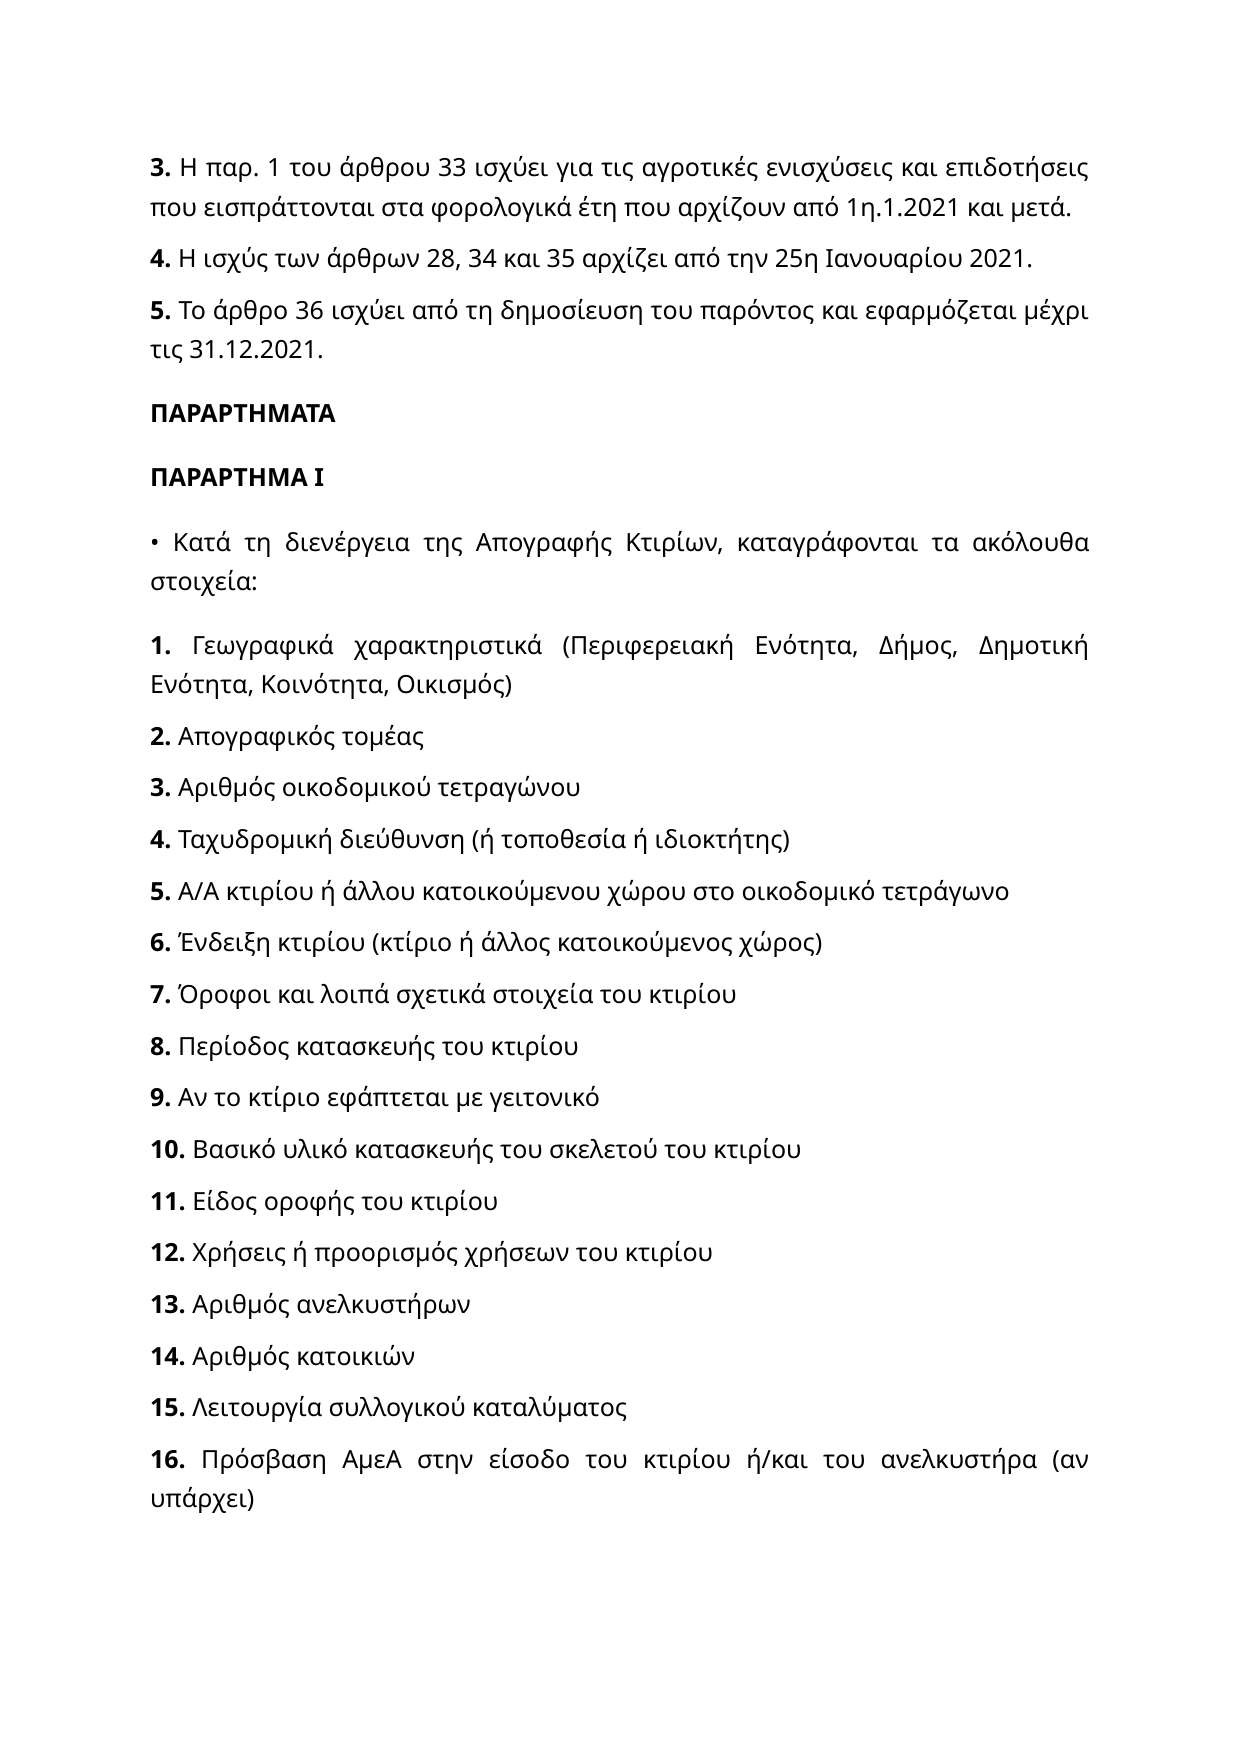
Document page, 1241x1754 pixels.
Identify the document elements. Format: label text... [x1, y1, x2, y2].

text 5. Α/Α κτιρίου ή άλλου κατοικούμενου χώρου στο οικοδομικό τετράγωνο [150, 873, 1090, 907]
text • Κατά τη διενέργεια της Απογραφής Κτιρίων, καταγράφονται τα ακόλουθα στοιχεία: [150, 524, 1090, 597]
text 4. Η ισχύς των άρθρων 28, 34 και 35 αρχίζει από την 25η Ιανουαρίου 2021. [150, 241, 1090, 275]
text 3. Η παρ. 1 του άρθρου 33 ισχύει για τις αγροτικές ενισχύσεις και επιδοτήσεις που εισπράττονται στα φορολογικά έτη που αρχίζουν από 1η.1.2021 και μετά. [150, 150, 1090, 223]
text 13. Αριθμός ανελκυστήρων [150, 1287, 1090, 1321]
text 6. Ένδειξη κτιρίου (κτίριο ή άλλος κατοικούμενος χώρος) [150, 925, 1090, 959]
text 3. Αριθμός οικοδομικού τετραγώνου [150, 770, 1090, 804]
text 12. Χρήσεις ή προορισμός χρήσεων του κτιρίου [150, 1235, 1090, 1269]
text ΠΑΡΑΡΤΗΜΑΤΑ [150, 396, 1090, 430]
text 10. Βασικό υλικό κατασκευής του σκελετού του κτιρίου [150, 1132, 1090, 1166]
text 16. Πρόσβαση ΑμεΑ στην είσοδο του κτιρίου ή/και του ανελκυστήρα (αν υπάρχει) [150, 1442, 1090, 1515]
text ΠΑΡΑΡΤΗΜΑ I [150, 460, 1090, 494]
text 9. Αν το κτίριο εφάπτεται με γειτονικό [150, 1080, 1090, 1114]
text 5. Το άρθρο 36 ισχύει από τη δημοσίευση του παρόντος και εφαρμόζεται μέχρι τις 31.12.2021. [150, 292, 1090, 366]
text 11. Είδος οροφής του κτιρίου [150, 1183, 1090, 1217]
text 4. Ταχυδρομική διεύθυνση (ή τοποθεσία ή ιδιοκτήτης) [150, 822, 1090, 856]
text 7. Όροφοι και λοιπά σχετικά στοιχεία του κτιρίου [150, 977, 1090, 1011]
text 14. Αριθμός κατοικιών [150, 1338, 1090, 1372]
text 2. Απογραφικός τομέας [150, 718, 1090, 752]
text 1. Γεωγραφικά χαρακτηριστικά (Περιφερειακή Ενότητα, Δήμος, Δημοτική Ενότητα, Κοινότητα, Οικισμός) [150, 627, 1090, 701]
text 15. Λειτουργία συλλογικού καταλύματος [150, 1390, 1090, 1424]
text 8. Περίοδος κατασκευής του κτιρίου [150, 1028, 1090, 1062]
